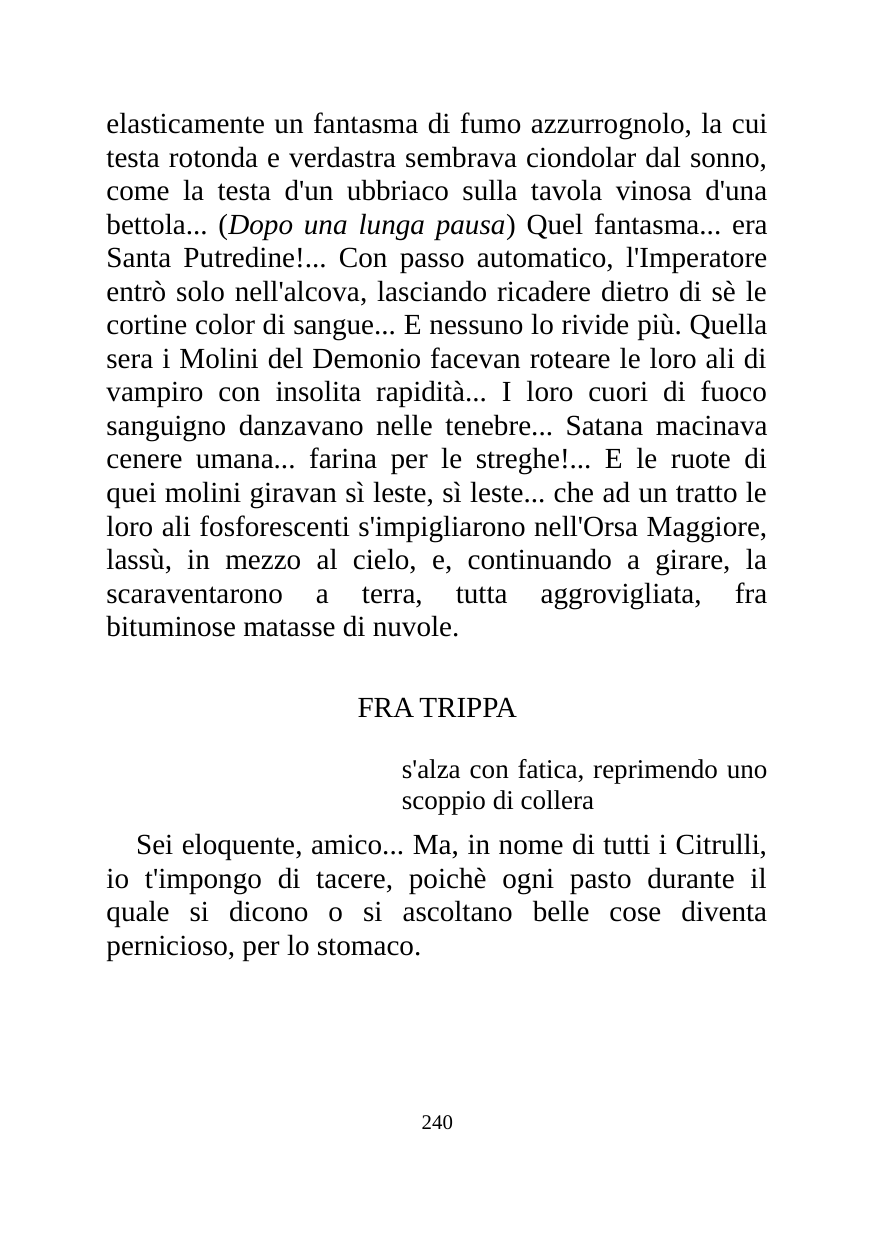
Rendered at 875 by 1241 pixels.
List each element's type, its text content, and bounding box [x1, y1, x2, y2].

text Sei eloquente, amico... Ma, in nome di tutti i Citrulli, io t'impongo di tacere, poichè ogni pasto durante il quale si dicono o si ascoltano belle cose diventa pernicioso, per lo stomaco. [106, 827, 768, 961]
text s'alza con fatica, reprimendo uno scoppio di collera [402, 753, 768, 816]
text FRA TRIPPA [106, 690, 768, 724]
text elasticamente un fantasma di fumo azzurrognolo, la cui testa rotonda e verdastra sembrava ciondolar dal sonno, come la testa d'un ubbriaco sulla tavola vinosa d'una bettola... (Dopo una lunga pausa) Quel fantasma... era Santa Putredine!... Con passo automatico, l'Imperatore entrò solo nell'alcova, lasciando ricadere dietro di sè le cortine color di sangue... E nessuno lo rivide più. Quella sera i Molini del Demonio facevan roteare le loro ali di vampiro con insolita rapidità... I loro cuori di fuoco sanguigno danzavano nelle tenebre... Satana macinava cenere umana... farina per le streghe!... E le ruote di quei molini giravan sì leste, sì leste... che ad un tratto le loro ali fosforescenti s'impigliarono nell'Orsa Maggiore, lassù, in mezzo al cielo, e, continuando a girare, la scaraventarono a terra, tutta aggrovigliata, fra bituminose matasse di nuvole. [106, 106, 768, 643]
